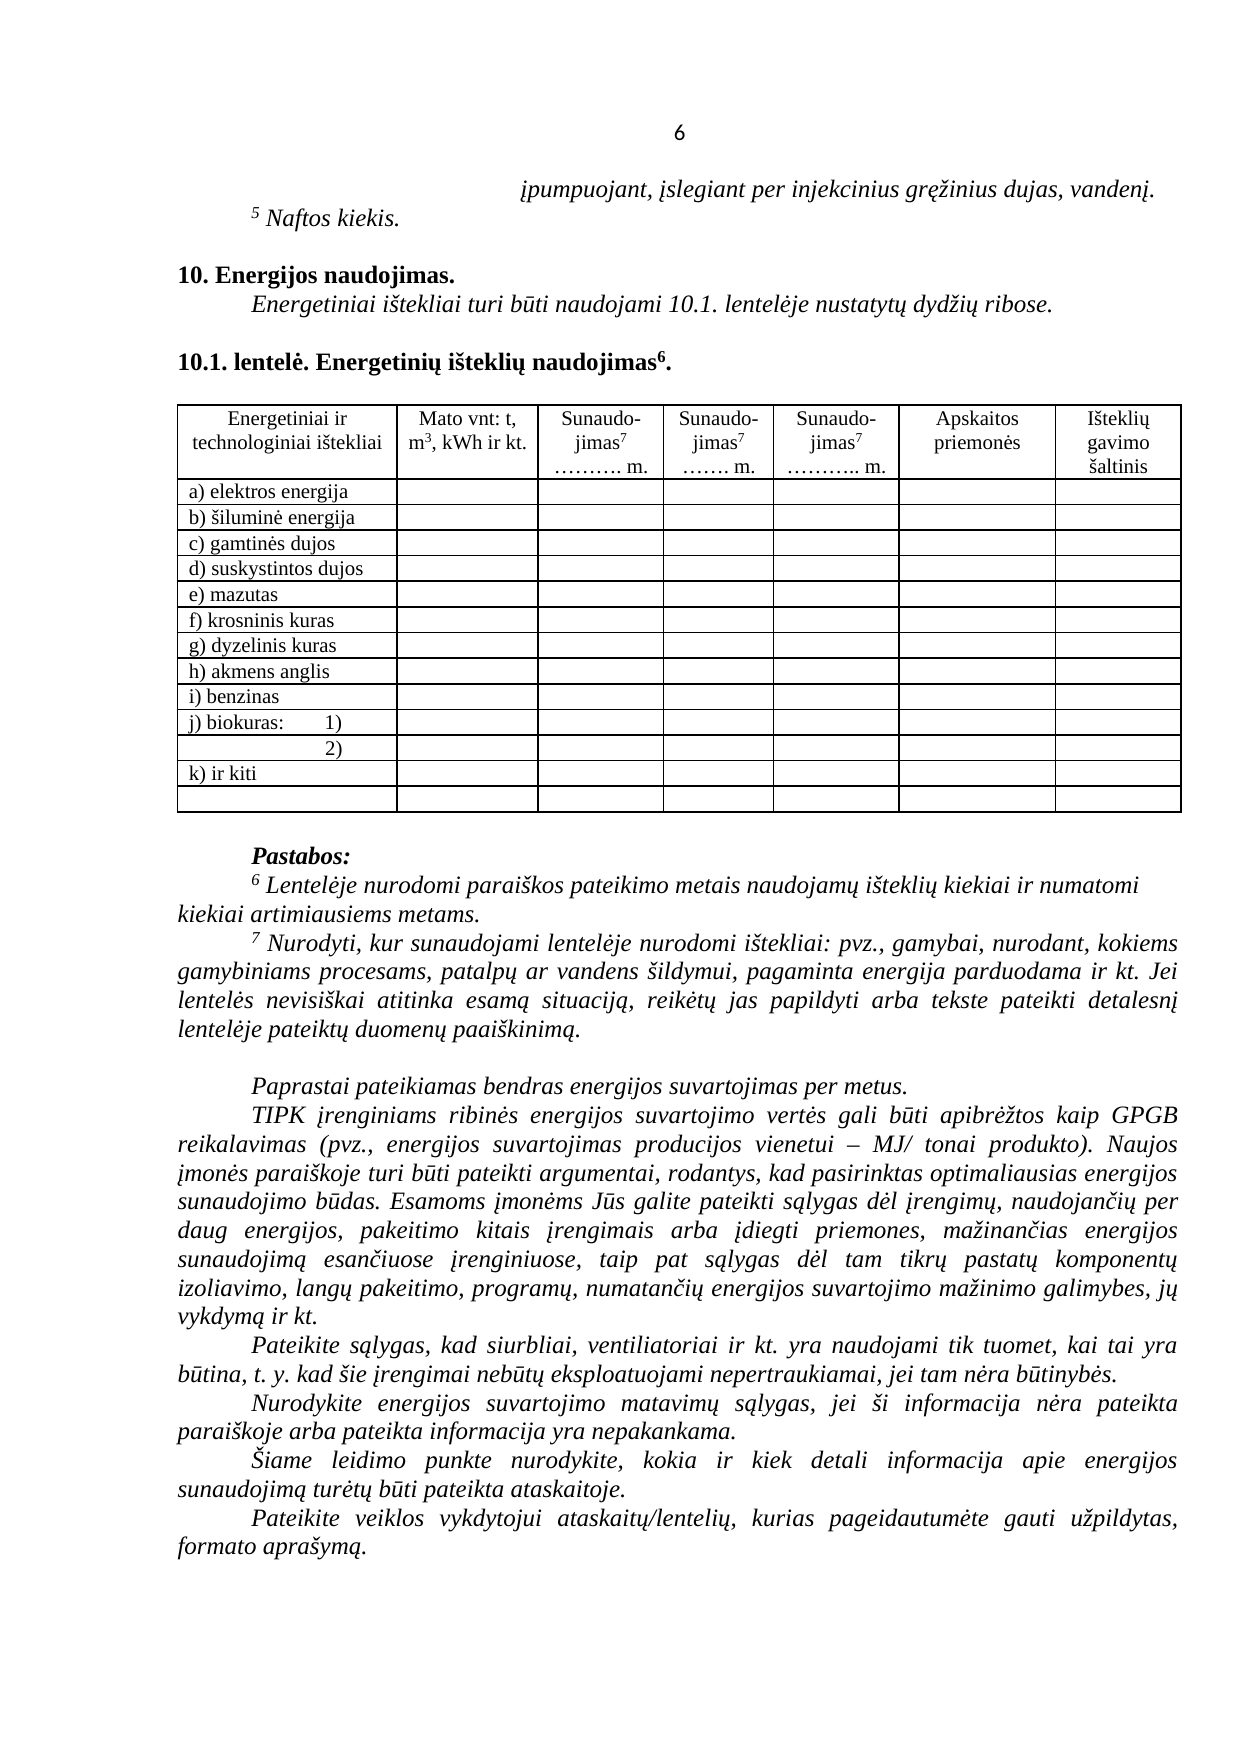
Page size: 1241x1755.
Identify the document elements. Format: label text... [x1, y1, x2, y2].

table_cell g) dyzelinis kuras [178, 633, 396, 657]
table_cell [664, 787, 773, 811]
table_cell [398, 608, 537, 632]
table_cell f) krosninis kuras [178, 608, 396, 632]
table_header Sunaudo-jimas7 ………. m. [539, 406, 663, 478]
table_cell [539, 582, 663, 606]
table_header Sunaudo-jimas7 ……. m. [664, 406, 773, 478]
table_cell [774, 480, 898, 503]
table_cell [900, 787, 1055, 811]
table_cell k) ir kiti [178, 761, 396, 785]
table_cell b) šiluminė energija [178, 505, 396, 529]
table_cell [774, 582, 898, 606]
table_cell [900, 659, 1055, 683]
table_cell [900, 736, 1055, 760]
table_cell [774, 787, 898, 811]
table_cell [664, 633, 773, 657]
table_header Sunaudo-jimas7 ……….. m. [774, 406, 898, 478]
table_cell [1056, 505, 1180, 529]
table_cell [539, 608, 663, 632]
table_header Mato vnt: t, m3, kWh ir kt. [398, 406, 537, 478]
table_cell [398, 531, 537, 555]
table_cell [1056, 736, 1180, 760]
table_cell [1056, 608, 1180, 632]
table_cell [539, 480, 663, 503]
table_cell [1056, 787, 1180, 811]
table_cell [774, 531, 898, 555]
table_cell [398, 685, 537, 708]
table_cell [774, 761, 898, 785]
table_cell [398, 633, 537, 657]
table_cell [664, 556, 773, 580]
table_cell [1056, 480, 1180, 503]
table_cell [664, 531, 773, 555]
table_cell [178, 787, 396, 811]
table_cell [539, 710, 663, 734]
text TIPK įrenginiams ribinės energijos suvartojimo vertės gali būti apibrėžtos kaip GPGB reikalavimas (pvz., energijos suvartojimas producijos vienetui – MJ/ tonai produkto). Naujos įmonės paraiškoje turi būti pateikti argumentai, rodantys, kad pasirinktas optimaliausias energijos sunaudojimo būdas. Esamoms įmonėms Jūs galite pateikti sąlygas dėl įrengimų, naudojančių per daug energijos, pakeitimo kitais įrengimais arba įdiegti priemones, mažinančias energijos sunaudojimą esančiuose įrenginiuose, taip pat sąlygas dėl tam tikrų pastatų komponentų izoliavimo, langų pakeitimo, programų, numatančių energijos suvartojimo mažinimo galimybes, jų vykdymą ir kt. [177, 1100, 1181, 1330]
table_cell [539, 761, 663, 785]
table_cell [774, 556, 898, 580]
text Šiame leidimo punkte nurodykite, kokia ir kiek detali informacija apie energijos sunaudojimą turėtų būti pateikta ataskaitoje. [177, 1445, 1181, 1503]
table_cell a) elektros energija [178, 480, 396, 503]
table_cell [900, 710, 1055, 734]
table_cell [664, 505, 773, 529]
table_cell d) suskystintos dujos [178, 556, 396, 580]
table_cell c) gamtinės dujos [178, 531, 396, 555]
table_cell [664, 582, 773, 606]
table_cell [900, 608, 1055, 632]
text Energetiniai ištekliai turi būti naudojami 10.1. lentelėje nustatytų dydžių ribose. [177, 289, 1181, 318]
table_cell [900, 505, 1055, 529]
table_cell [1056, 582, 1180, 606]
table_cell [774, 685, 898, 708]
table_cell [398, 480, 537, 503]
table_cell [664, 710, 773, 734]
text Paprastai pateikiamas bendras energijos suvartojimas per metus. [177, 1071, 1181, 1100]
table_cell [398, 761, 537, 785]
table_cell [398, 582, 537, 606]
table_cell [900, 480, 1055, 503]
table_cell [1056, 685, 1180, 708]
table_cell [1056, 659, 1180, 683]
table_cell [900, 556, 1055, 580]
table_cell [539, 685, 663, 708]
table_cell [398, 710, 537, 734]
table_cell [539, 505, 663, 529]
table_cell [664, 659, 773, 683]
table_cell [398, 736, 537, 760]
table_header Apskaitos priemonės [900, 406, 1055, 478]
table_cell [1056, 531, 1180, 555]
table_cell [900, 531, 1055, 555]
text 6 Lentelėje nurodomi paraiškos pateikimo metais naudojamų išteklių kiekiai ir numatomi kiekiai artimiausiems metams. [177, 870, 1181, 928]
table_header Išteklių gavimo šaltinis [1056, 406, 1180, 478]
table_cell [774, 659, 898, 683]
table_cell [664, 736, 773, 760]
table_cell [539, 659, 663, 683]
table_cell h) akmens anglis [178, 659, 396, 683]
table_cell [539, 633, 663, 657]
table_cell [774, 608, 898, 632]
table_cell [539, 531, 663, 555]
table_cell [900, 685, 1055, 708]
table_cell [398, 505, 537, 529]
text Pateikite veiklos vykdytojui ataskaitų/lentelių, kurias pageidautumėte gauti užpildytas, formato aprašymą. [177, 1503, 1181, 1560]
text Nurodykite energijos suvartojimo matavimų sąlygas, jei ši informacija nėra pateikta paraiškoje arba pateikta informacija yra nepakankama. [177, 1388, 1181, 1445]
table_cell [664, 685, 773, 708]
table_cell [774, 633, 898, 657]
table_cell [664, 480, 773, 503]
text Pastabos: [177, 841, 1181, 870]
table_cell [539, 736, 663, 760]
table_cell [1056, 556, 1180, 580]
table_cell [900, 633, 1055, 657]
table_cell e) mazutas [178, 582, 396, 606]
table_cell 2) [178, 736, 396, 760]
table_header Energetiniai ir technologiniai ištekliai [178, 406, 396, 478]
table_cell [774, 736, 898, 760]
table_cell [664, 761, 773, 785]
text 7 Nurodyti, kur sunaudojami lentelėje nurodomi ištekliai: pvz., gamybai, nurodant, kokiems gamybiniams procesams, patalpų ar vandens šildymui, pagaminta energija parduodama ir kt. Jei lentelės nevisiškai atitinka esamą situaciją, reikėtų jas papildyti arba tekste pateikti detalesnį lentelėje pateiktų duomenų paaiškinimą. [177, 928, 1181, 1043]
table_cell [1056, 761, 1180, 785]
table_cell i) benzinas [178, 685, 396, 708]
table_cell [177, 174, 509, 203]
table_cell [900, 761, 1055, 785]
table_cell [774, 505, 898, 529]
table_cell [539, 787, 663, 811]
table_cell [398, 787, 537, 811]
table_cell [539, 556, 663, 580]
table_cell [398, 659, 537, 683]
text 5 Naftos kiekis. [177, 203, 1181, 232]
table_cell [900, 582, 1055, 606]
table_cell [774, 710, 898, 734]
table_cell įpumpuojant, įslegiant per injekcinius gręžinius dujas, vandenį. [509, 174, 1181, 203]
table_cell [1056, 633, 1180, 657]
table_cell [664, 608, 773, 632]
table_cell [1056, 710, 1180, 734]
text 10.1. lentelė. Energetinių išteklių naudojimas6. [177, 347, 1181, 375]
text Pateikite sąlygas, kad siurbliai, ventiliatoriai ir kt. yra naudojami tik tuomet, kai tai yra būtina, t. y. kad šie įrengimai nebūtų eksploatuojami nepertraukiamai, jei tam nėra būtinybės. [177, 1330, 1181, 1388]
table_cell [398, 556, 537, 580]
table_cell j) biokuras: 1) [178, 710, 396, 734]
text 10. Energijos naudojimas. [177, 260, 1181, 289]
